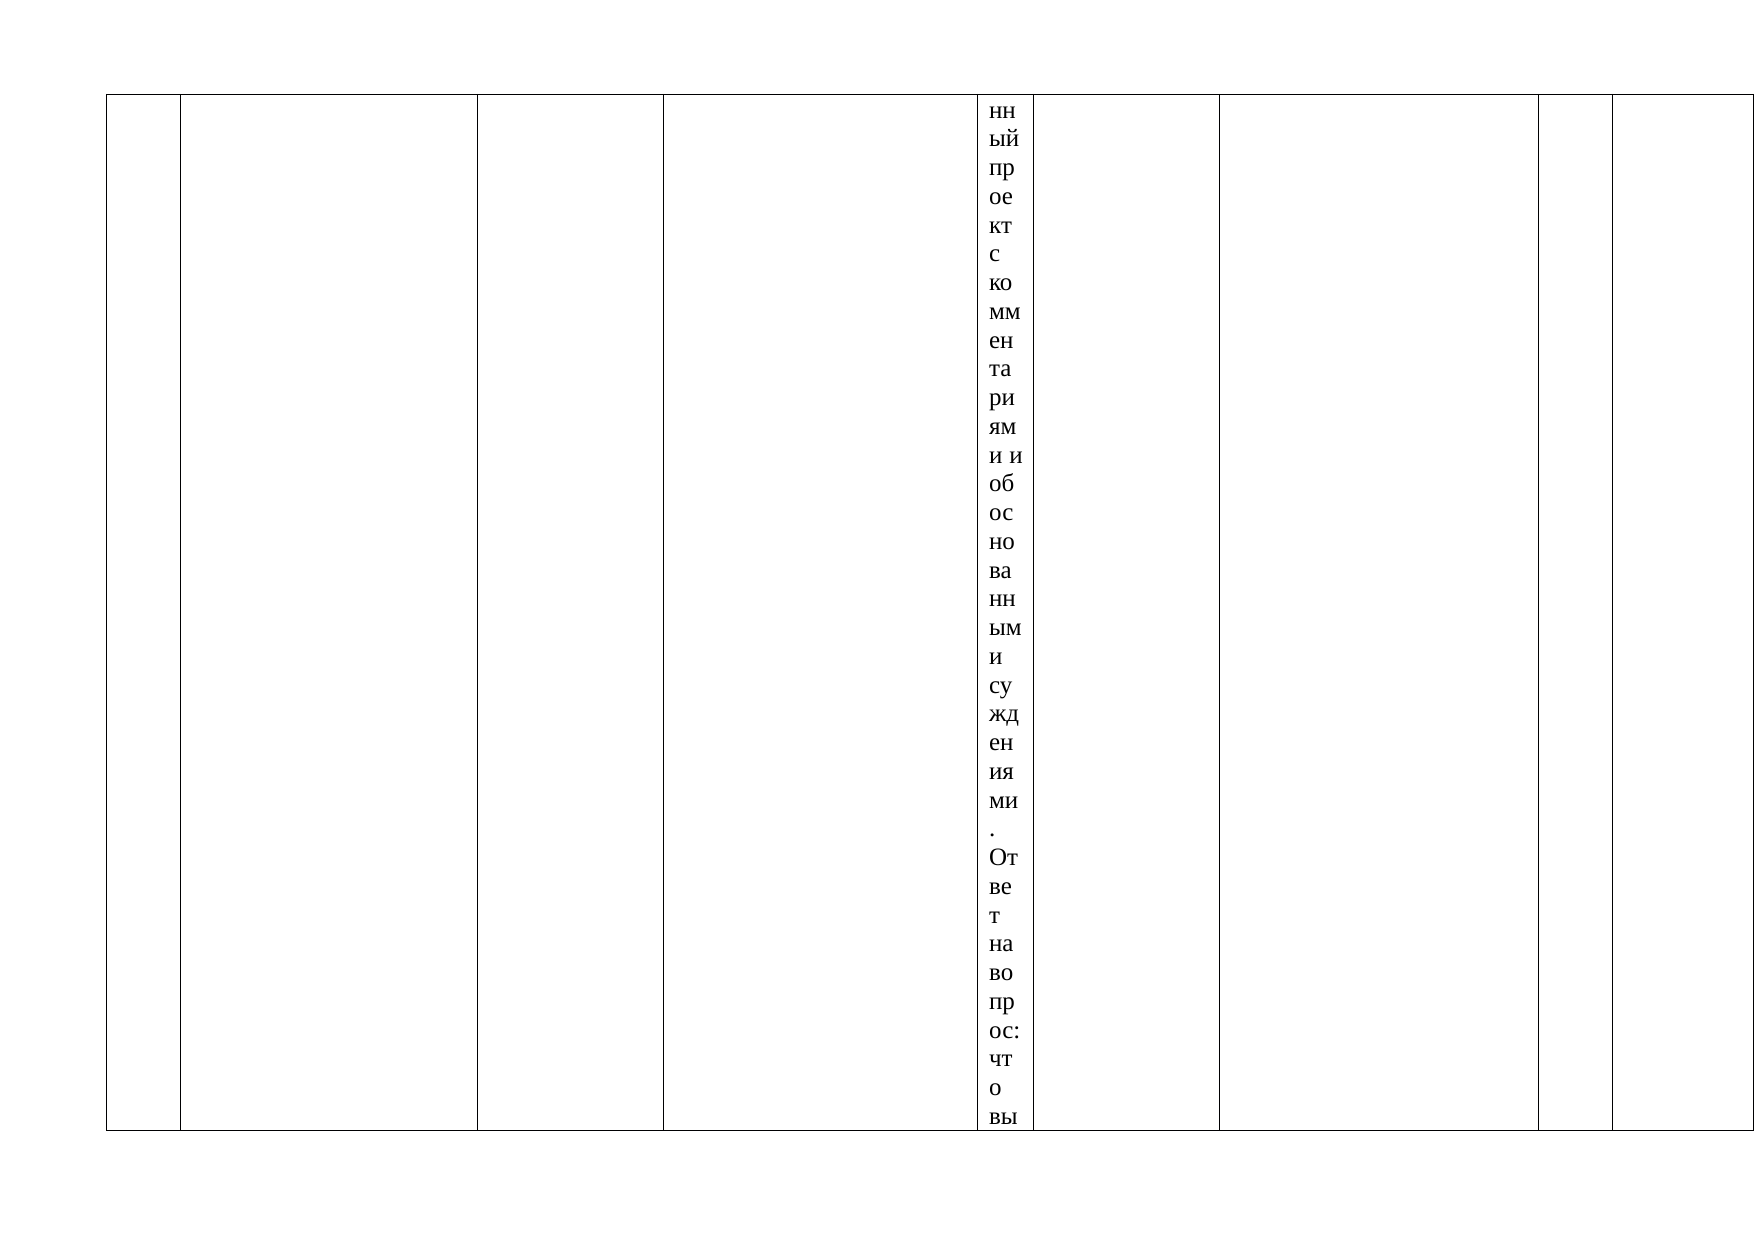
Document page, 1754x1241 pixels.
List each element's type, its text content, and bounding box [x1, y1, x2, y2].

table_cell [1539, 95, 1612, 1130]
table_cell [1034, 95, 1219, 1130]
table_cell [181, 95, 477, 1130]
table_cell [664, 95, 977, 1130]
table_cell нный проект с комментариями и обоснованными суждениями. Ответ на вопрос: что вы [978, 95, 1033, 1130]
table_cell [478, 95, 663, 1130]
table_cell [1613, 95, 1753, 1130]
table_cell [107, 95, 180, 1130]
table_cell [1220, 95, 1538, 1130]
